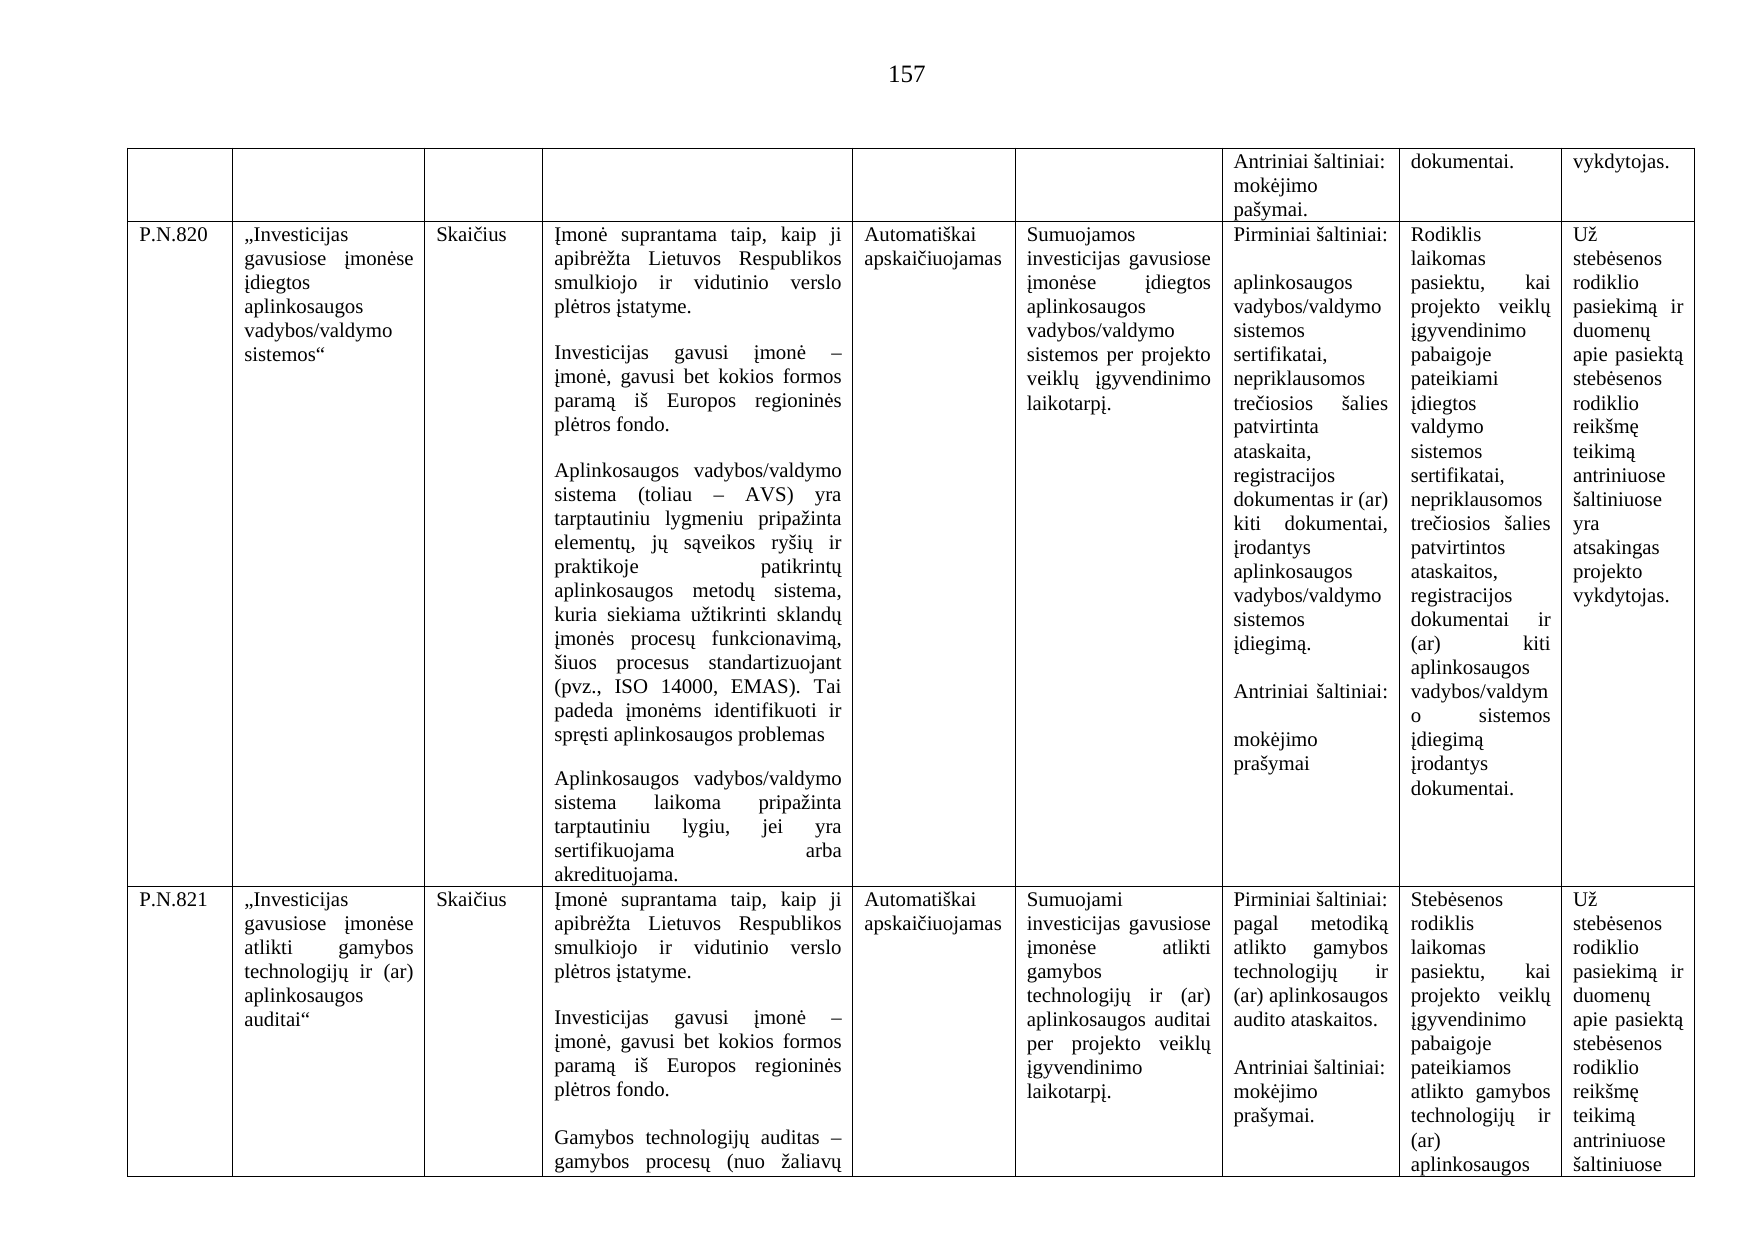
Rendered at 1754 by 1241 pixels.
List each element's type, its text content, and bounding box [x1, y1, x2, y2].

table_cell Pirminiai šaltiniai: aplinkosaugos vadybos/valdymo sistemos sertifikatai, nepriklausomos trečiosios šalies patvirtinta ataskaita, registracijos dokumentas ir (ar) kiti dokumentai, įrodantys aplinkosaugos vadybos/valdymo sistemos įdiegimą. Antriniai šaltiniai: mokėjimo prašymai [1223, 222, 1399, 886]
table_cell P.N.820 [128, 222, 232, 886]
table_cell „Investicijas gavusiose įmonėse įdiegtos aplinkosaugos vadybos/valdymo sistemos“ [233, 222, 424, 886]
table_cell „Investicijas gavusiose įmonėse atlikti gamybos technologijų ir (ar) aplinkosaugos auditai“ [233, 887, 424, 1176]
table_cell Stebėsenos rodiklis laikomas pasiektu, kai projekto veiklų įgyvendinimo pabaigoje pateikiamos atlikto gamybos technologijų ir (ar) aplinkosaugos [1400, 887, 1561, 1176]
table_cell [128, 149, 232, 221]
table_cell Skaičius [425, 887, 542, 1176]
table_cell Automatiškai apskaičiuojamas [853, 887, 1015, 1176]
table_cell Įmonė suprantama taip, kaip ji apibrėžta Lietuvos Respublikos smulkiojo ir vidutinio verslo plėtros įstatyme. Investicijas gavusi įmonė – įmonė, gavusi bet kokios formos paramą iš Europos regioninės plėtros fondo. Aplinkosaugos vadybos/valdymo sistema (toliau – AVS) yra tarptautiniu lygmeniu pripažinta elementų, jų sąveikos ryšių ir praktikoje patikrintų aplinkosaugos metodų sistema, kuria siekiama užtikrinti sklandų įmonės procesų funkcionavimą, šiuos procesus standartizuojant (pvz., ISO 14000, EMAS). Tai padeda įmonėms identifikuoti ir spręsti aplinkosaugos problemas Aplinkosaugos vadybos/valdymo sistema laikoma pripažinta tarptautiniu lygiu, jei yra sertifikuojama arba akredituojama. [543, 222, 852, 886]
table_cell Už stebėsenos rodiklio pasiekimą ir duomenų apie pasiektą stebėsenos rodiklio reikšmę teikimą antriniuose šaltiniuose [1562, 887, 1694, 1176]
table_cell dokumentai. [1400, 149, 1561, 221]
table_cell Rodiklis laikomas pasiektu, kai projekto veiklų įgyvendinimo pabaigoje pateikiami įdiegtos valdymo sistemos sertifikatai, nepriklausomos trečiosios šalies patvirtintos ataskaitos, registracijos dokumentai ir (ar) kiti aplinkosaugos vadybos/valdymo sistemos įdiegimą įrodantys dokumentai. [1400, 222, 1561, 886]
table_cell Skaičius [425, 222, 542, 886]
table_cell Automatiškai apskaičiuojamas [853, 222, 1015, 886]
table_cell P.N.821 [128, 887, 232, 1176]
table_cell Sumuojami investicijas gavusiose įmonėse atlikti gamybos technologijų ir (ar) aplinkosaugos auditai per projekto veiklų įgyvendinimo laikotarpį. [1016, 887, 1222, 1176]
table_cell [233, 149, 424, 221]
table_cell [543, 149, 852, 221]
table_cell Pirminiai šaltiniai: pagal metodiką atlikto gamybos technologijų ir (ar) aplinkosaugos audito ataskaitos. Antriniai šaltiniai: mokėjimo prašymai. [1223, 887, 1399, 1176]
table_cell vykdytojas. [1562, 149, 1694, 221]
table_cell Antriniai šaltiniai: mokėjimo pašymai. [1223, 149, 1399, 221]
table_cell Sumuojamos investicijas gavusiose įmonėse įdiegtos aplinkosaugos vadybos/valdymo sistemos per projekto veiklų įgyvendinimo laikotarpį. [1016, 222, 1222, 886]
table_cell [853, 149, 1015, 221]
table_cell [425, 149, 542, 221]
table_cell [1016, 149, 1222, 221]
table_cell Įmonė suprantama taip, kaip ji apibrėžta Lietuvos Respublikos smulkiojo ir vidutinio verslo plėtros įstatyme. Investicijas gavusi įmonė – įmonė, gavusi bet kokios formos paramą iš Europos regioninės plėtros fondo. Gamybos technologijų auditas – gamybos procesų (nuo žaliavų [543, 887, 852, 1176]
table_cell Už stebėsenos rodiklio pasiekimą ir duomenų apie pasiektą stebėsenos rodiklio reikšmę teikimą antriniuose šaltiniuose yra atsakingas projekto vykdytojas. [1562, 222, 1694, 886]
